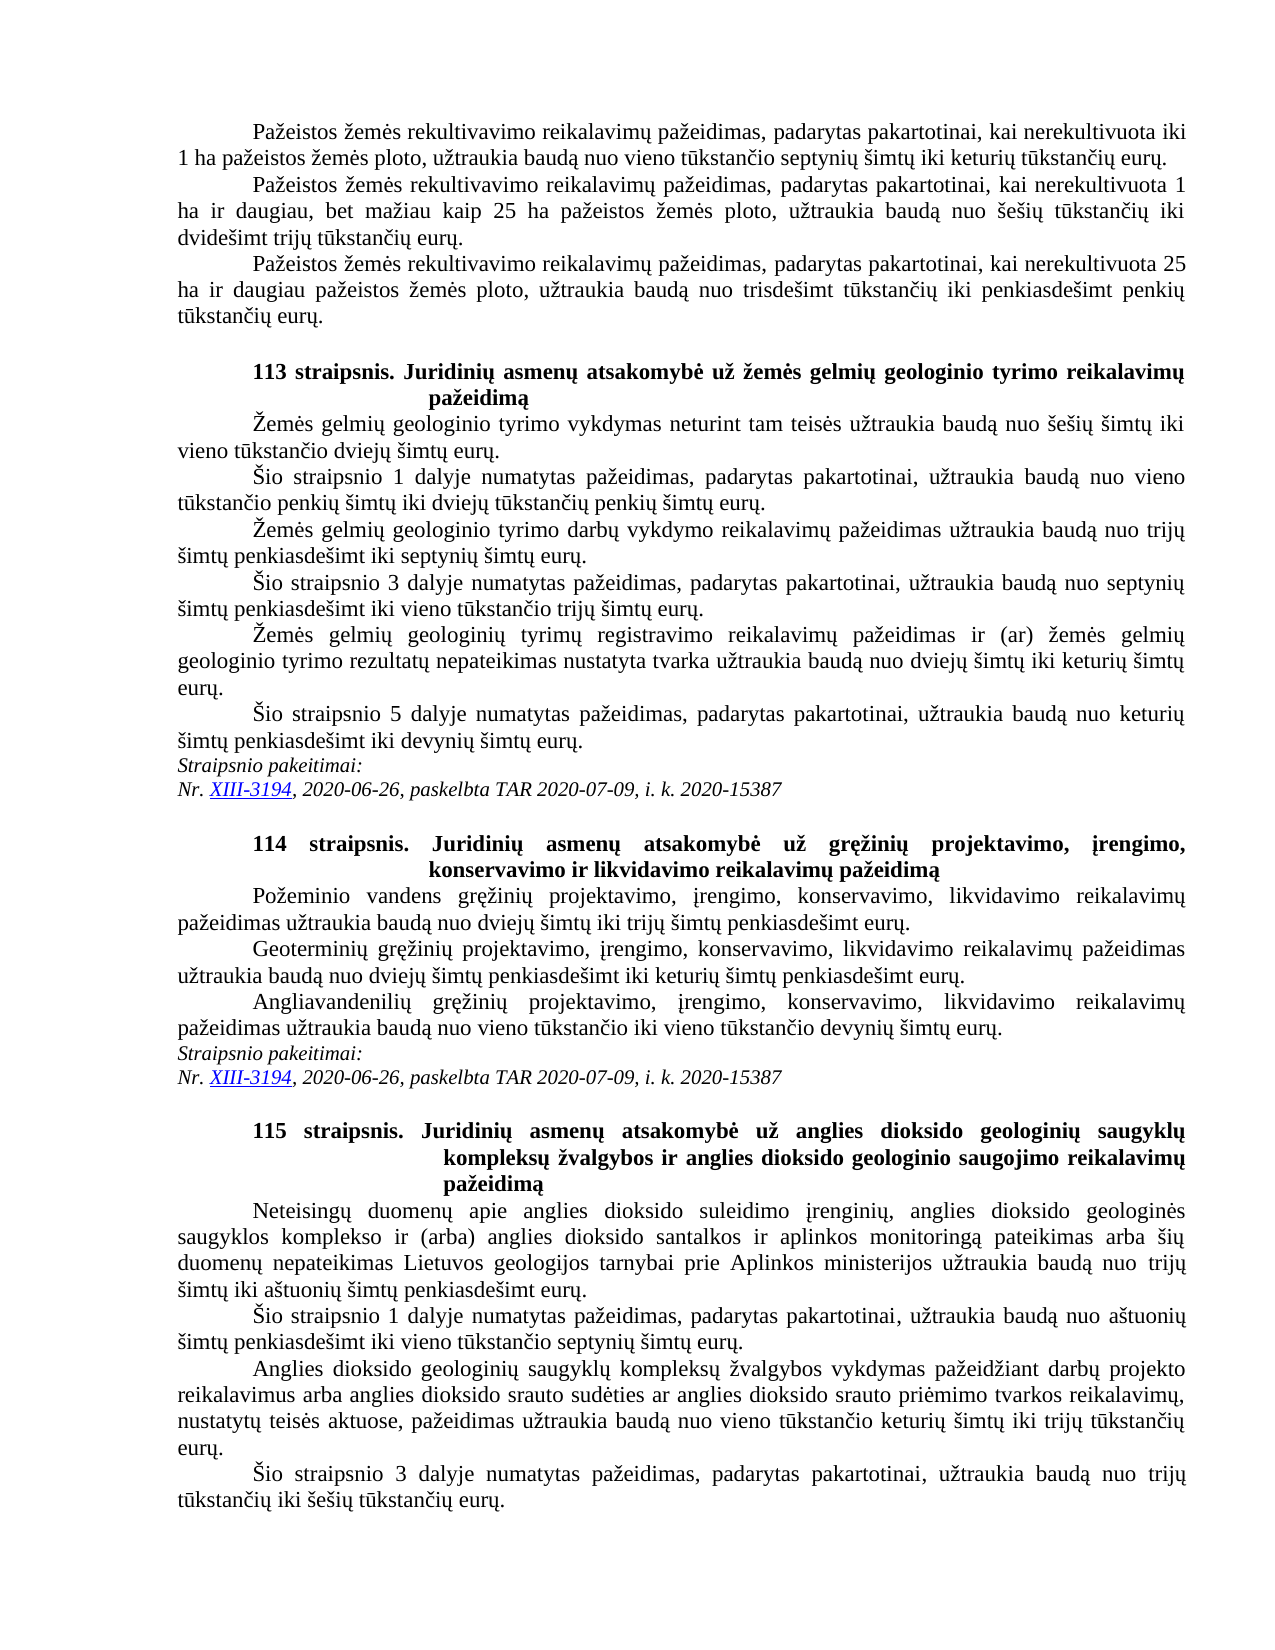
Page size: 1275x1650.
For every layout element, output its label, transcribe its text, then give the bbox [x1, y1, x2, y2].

text Pažeistos žemės rekultivavimo reikalavimų pažeidimas, padarytas pakartotinai, kai nerekultivuota iki 1 ha pažeistos žemės ploto, užtraukia baudą nuo vieno tūkstančio septynių šimtų iki keturių tūkstančių eurų. [177, 118, 1186, 171]
text Nr. XIII-3194, 2020-06-26, paskelbta TAR 2020-07-09, i. k. 2020-15387 [177, 777, 1186, 801]
text Žemės gelmių geologinių tyrimų registravimo reikalavimų pažeidimas ir (ar) žemės gelmių geologinio tyrimo rezultatų nepateikimas nustatyta tvarka užtraukia baudą nuo dviejų šimtų iki keturių šimtų eurų. [177, 621, 1186, 700]
text Angliavandenilių gręžinių projektavimo, įrengimo, konservavimo, likvidavimo reikalavimų pažeidimas užtraukia baudą nuo vieno tūkstančio iki vieno tūkstančio devynių šimtų eurų. [177, 988, 1186, 1041]
text Požeminio vandens gręžinių projektavimo, įrengimo, konservavimo, likvidavimo reikalavimų pažeidimas užtraukia baudą nuo dviejų šimtų iki trijų šimtų penkiasdešimt eurų. [177, 883, 1186, 935]
text Pažeistos žemės rekultivavimo reikalavimų pažeidimas, padarytas pakartotinai, kai nerekultivuota 25 ha ir daugiau pažeistos žemės ploto, užtraukia baudą nuo trisdešimt tūkstančių iki penkiasdešimt penkių tūkstančių eurų. [177, 250, 1186, 329]
text Šio straipsnio 3 dalyje numatytas pažeidimas, padarytas pakartotinai, užtraukia baudą nuo trijų tūkstančių iki šešių tūkstančių eurų. [177, 1460, 1186, 1513]
text Geoterminių gręžinių projektavimo, įrengimo, konservavimo, likvidavimo reikalavimų pažeidimas užtraukia baudą nuo dviejų šimtų penkiasdešimt iki keturių šimtų penkiasdešimt eurų. [177, 935, 1186, 988]
text Šio straipsnio 1 dalyje numatytas pažeidimas, padarytas pakartotinai, užtraukia baudą nuo vieno tūkstančio penkių šimtų iki dviejų tūkstančių penkių šimtų eurų. [177, 463, 1186, 516]
text Neteisingų duomenų apie anglies dioksido suleidimo įrenginių, anglies dioksido geologinės saugyklos komplekso ir (arba) anglies dioksido santalkos ir aplinkos monitoringą pateikimas arba šių duomenų nepateikimas Lietuvos geologijos tarnybai prie Aplinkos ministerijos užtraukia baudą nuo trijų šimtų iki aštuonių šimtų penkiasdešimt eurų. [177, 1197, 1186, 1302]
text Nr. XIII-3194, 2020-06-26, paskelbta TAR 2020-07-09, i. k. 2020-15387 [177, 1065, 1186, 1089]
text 113 straipsnis. Juridinių asmenų atsakomybė už žemės gelmių geologinio tyrimo reikalavimų pažeidimą [252, 358, 1186, 410]
text Anglies dioksido geologinių saugyklų kompleksų žvalgybos vykdymas pažeidžiant darbų projekto reikalavimus arba anglies dioksido srauto sudėties ar anglies dioksido srauto priėmimo tvarkos reikalavimų, nustatytų teisės aktuose, pažeidimas užtraukia baudą nuo vieno tūkstančio keturių šimtų iki trijų tūkstančių eurų. [177, 1355, 1186, 1460]
text 115 straipsnis. Juridinių asmenų atsakomybė už anglies dioksido geologinių saugyklų kompleksų žvalgybos ir anglies dioksido geologinio saugojimo reikalavimų pažeidimą [252, 1118, 1186, 1197]
text Šio straipsnio 5 dalyje numatytas pažeidimas, padarytas pakartotinai, užtraukia baudą nuo keturių šimtų penkiasdešimt iki devynių šimtų eurų. [177, 700, 1186, 753]
text Žemės gelmių geologinio tyrimo darbų vykdymo reikalavimų pažeidimas užtraukia baudą nuo trijų šimtų penkiasdešimt iki septynių šimtų eurų. [177, 516, 1186, 568]
text Pažeistos žemės rekultivavimo reikalavimų pažeidimas, padarytas pakartotinai, kai nerekultivuota 1 ha ir daugiau, bet mažiau kaip 25 ha pažeistos žemės ploto, užtraukia baudą nuo šešių tūkstančių iki dvidešimt trijų tūkstančių eurų. [177, 171, 1186, 250]
text Žemės gelmių geologinio tyrimo vykdymas neturint tam teisės užtraukia baudą nuo šešių šimtų iki vieno tūkstančio dviejų šimtų eurų. [177, 410, 1186, 463]
text 114 straipsnis. Juridinių asmenų atsakomybė už gręžinių projektavimo, įrengimo, konservavimo ir likvidavimo reikalavimų pažeidimą [252, 830, 1186, 883]
text Straipsnio pakeitimai: [177, 1041, 1186, 1065]
text Straipsnio pakeitimai: [177, 753, 1186, 777]
text Šio straipsnio 3 dalyje numatytas pažeidimas, padarytas pakartotinai, užtraukia baudą nuo septynių šimtų penkiasdešimt iki vieno tūkstančio trijų šimtų eurų. [177, 568, 1186, 621]
text Šio straipsnio 1 dalyje numatytas pažeidimas, padarytas pakartotinai, užtraukia baudą nuo aštuonių šimtų penkiasdešimt iki vieno tūkstančio septynių šimtų eurų. [177, 1302, 1186, 1355]
